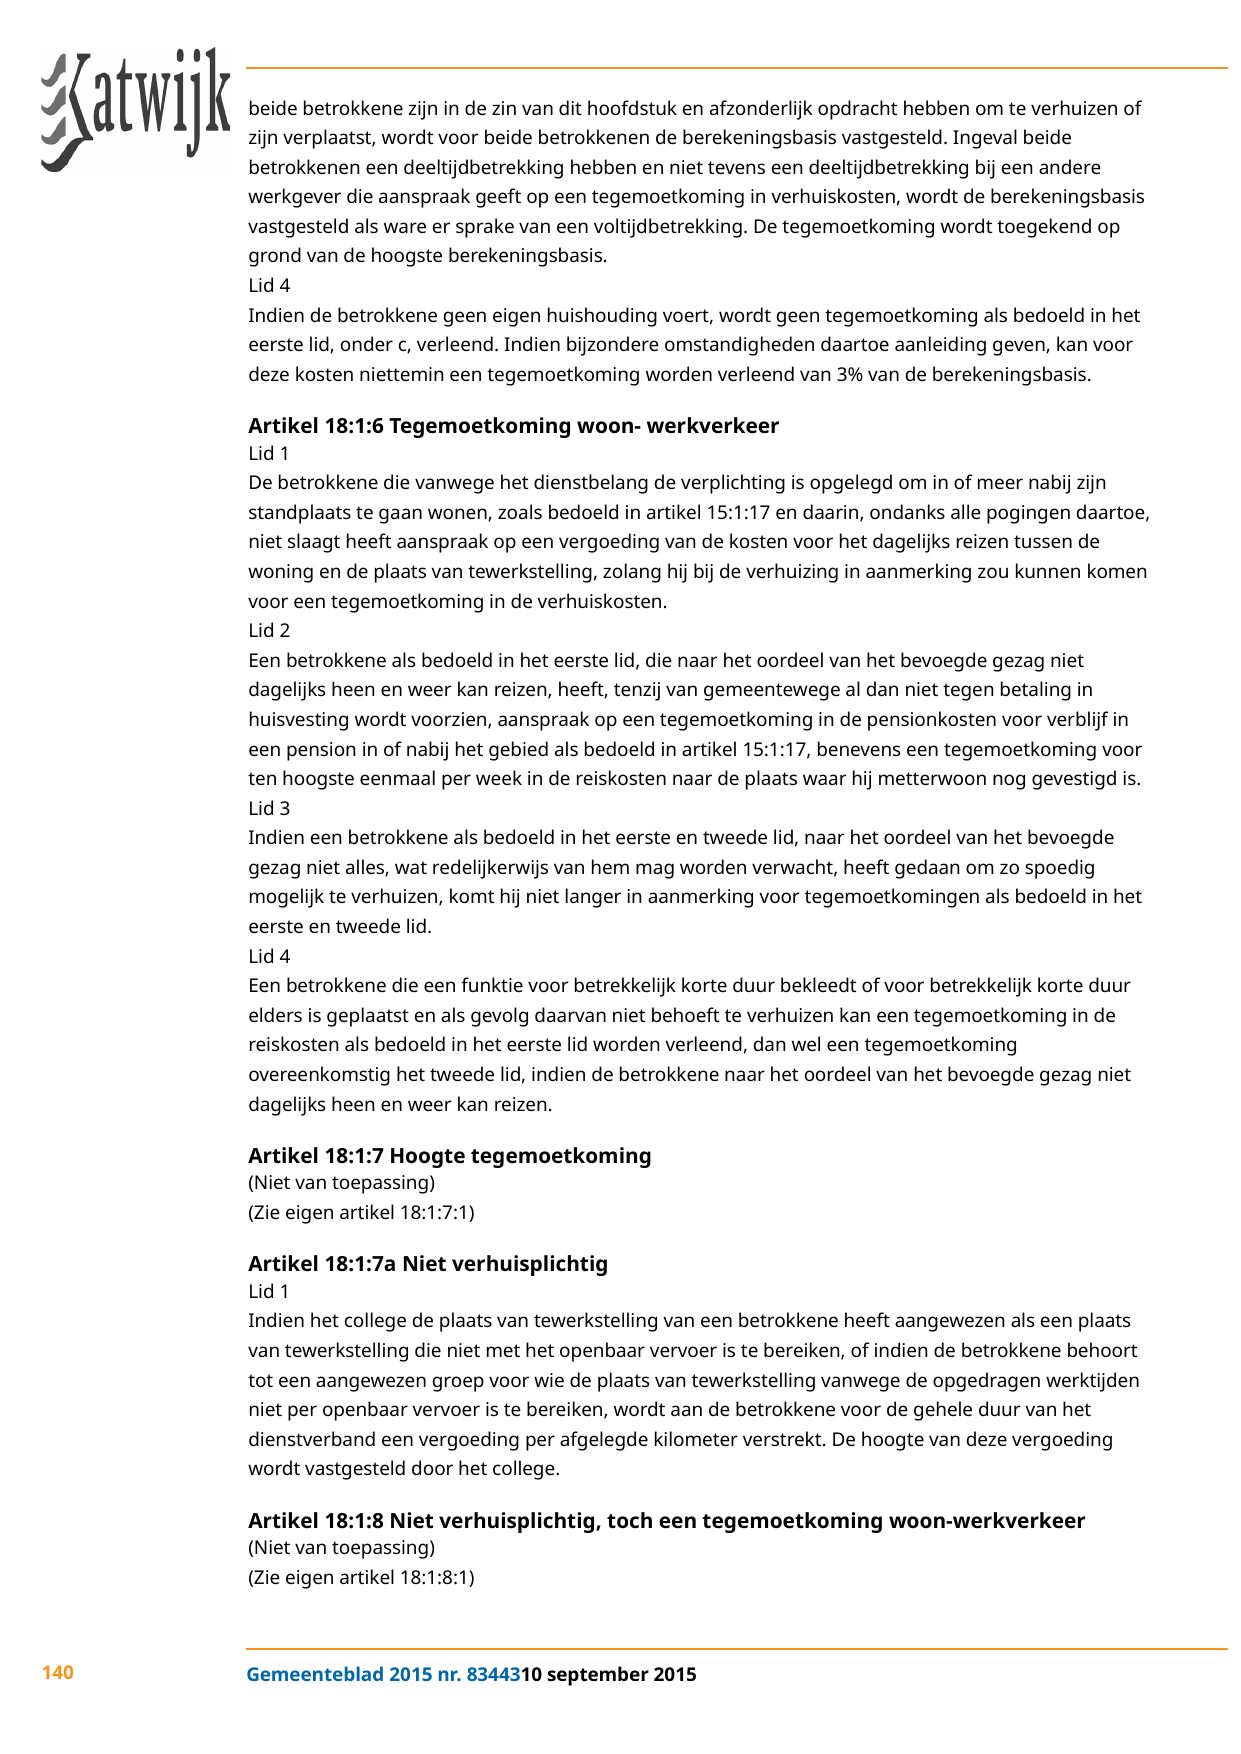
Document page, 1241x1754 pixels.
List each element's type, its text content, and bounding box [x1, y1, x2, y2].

text Een betrokkene die een funktie voor betrekkelijk korte duur bekleedt of voor betrekkelijk korte duur elders is geplaatst en als gevolg daarvan niet behoeft te verhuizen kan een tegemoetkoming in de reiskosten als bedoeld in het eerste lid worden verleend, dan wel een tegemoetkoming overeenkomstig het tweede lid, indien de betrokkene naar het oordeel van het bevoegde gezag niet dagelijks heen en weer kan reizen. [248, 972, 1152, 1116]
text Lid 4 [248, 272, 1152, 298]
text Indien een betrokkene als bedoeld in het eerste en tweede lid, naar het oordeel van het bevoegde gezag niet alles, wat redelijkerwijs van hem mag worden verwacht, heeft gedaan om zo spoedig mogelijk te verhuizen, komt hij niet langer in aanmerking voor tegemoetkomingen als bedoeld in het eerste en tweede lid. [248, 824, 1152, 939]
text Indien de betrokkene geen eigen huishouding voert, wordt geen tegemoetkoming als bedoeld in het eerste lid, onder c, verleend. Indien bijzondere omstandigheden daartoe aanleiding geven, kan voor deze kosten niettemin een tegemoetkoming worden verleend van 3% van de berekeningsbasis. [248, 302, 1152, 387]
text Lid 2 [248, 617, 1152, 643]
text De betrokkene die vanwege het dienstbelang de verplichting is opgelegd om in of meer nabij zijn standplaats te gaan wonen, zoals bedoeld in artikel 15:1:17 en daarin, ondanks alle pogingen daartoe, niet slaagt heeft aanspraak op een vergoeding van de kosten voor het dagelijks reizen tussen de woning en de plaats van tewerkstelling, zolang hij bij de verhuizing in aanmerking zou kunnen komen voor een tegemoetkoming in de verhuiskosten. [248, 469, 1152, 613]
picture [41, 47, 231, 172]
text (Niet van toepassing) [248, 1534, 1152, 1560]
text Een betrokkene als bedoeld in het eerste lid, die naar het oordeel van het bevoegde gezag niet dagelijks heen en weer kan reizen, heeft, tenzij van gemeentewege al dan niet tegen betaling in huisvesting wordt voorzien, aanspraak op een tegemoetkoming in de pensionkosten voor verblijf in een pension in of nabij het gebied als bedoeld in artikel 15:1:17, benevens een tegemoetkoming voor ten hoogste eenmaal per week in de reiskosten naar de plaats waar hij metterwoon nog gevestigd is. [248, 647, 1152, 791]
text Artikel 18:1:6 Tegemoetkoming woon- werkverkeer [248, 411, 1152, 440]
text (Niet van toepassing) [248, 1169, 1152, 1195]
text (Zie eigen artikel 18:1:7:1) [248, 1199, 1152, 1225]
text (Zie eigen artikel 18:1:8:1) [248, 1564, 1152, 1590]
text Artikel 18:1:7 Hoogte tegemoetkoming [248, 1141, 1152, 1169]
text Artikel 18:1:7a Niet verhuisplichtig [248, 1249, 1152, 1278]
text Indien het college de plaats van tewerkstelling van een betrokkene heeft aangewezen als een plaats van tewerkstelling die niet met het openbaar vervoer is te bereiken, of indien de betrokkene behoort tot een aangewezen groep voor wie de plaats van tewerkstelling vanwege de opgedragen werktijden niet per openbaar vervoer is te bereiken, wordt aan de betrokkene voor de gehele duur van het dienstverband een vergoeding per afgelegde kilometer verstrekt. De hoogte van deze vergoeding wordt vastgesteld door het college. [248, 1308, 1152, 1481]
text Lid 1 [248, 440, 1152, 466]
text beide betrokkene zijn in de zin van dit hoofdstuk en afzonderlijk opdracht hebben om te verhuizen of zijn verplaatst, wordt voor beide betrokkenen de berekeningsbasis vastgesteld. Ingeval beide betrokkenen een deeltijdbetrekking hebben en niet tevens een deeltijdbetrekking bij een andere werkgever die aanspraak geeft op een tegemoetkoming in verhuiskosten, wordt de berekeningsbasis vastgesteld als ware er sprake van een voltijdbetrekking. De tegemoetkoming wordt toegekend op grond van de hoogste berekeningsbasis. [248, 95, 1152, 268]
text Lid 3 [248, 795, 1152, 821]
text Lid 1 [248, 1278, 1152, 1304]
text Artikel 18:1:8 Niet verhuisplichtig, toch een tegemoetkoming woon-werkverkeer [248, 1506, 1152, 1534]
text Lid 4 [248, 943, 1152, 968]
